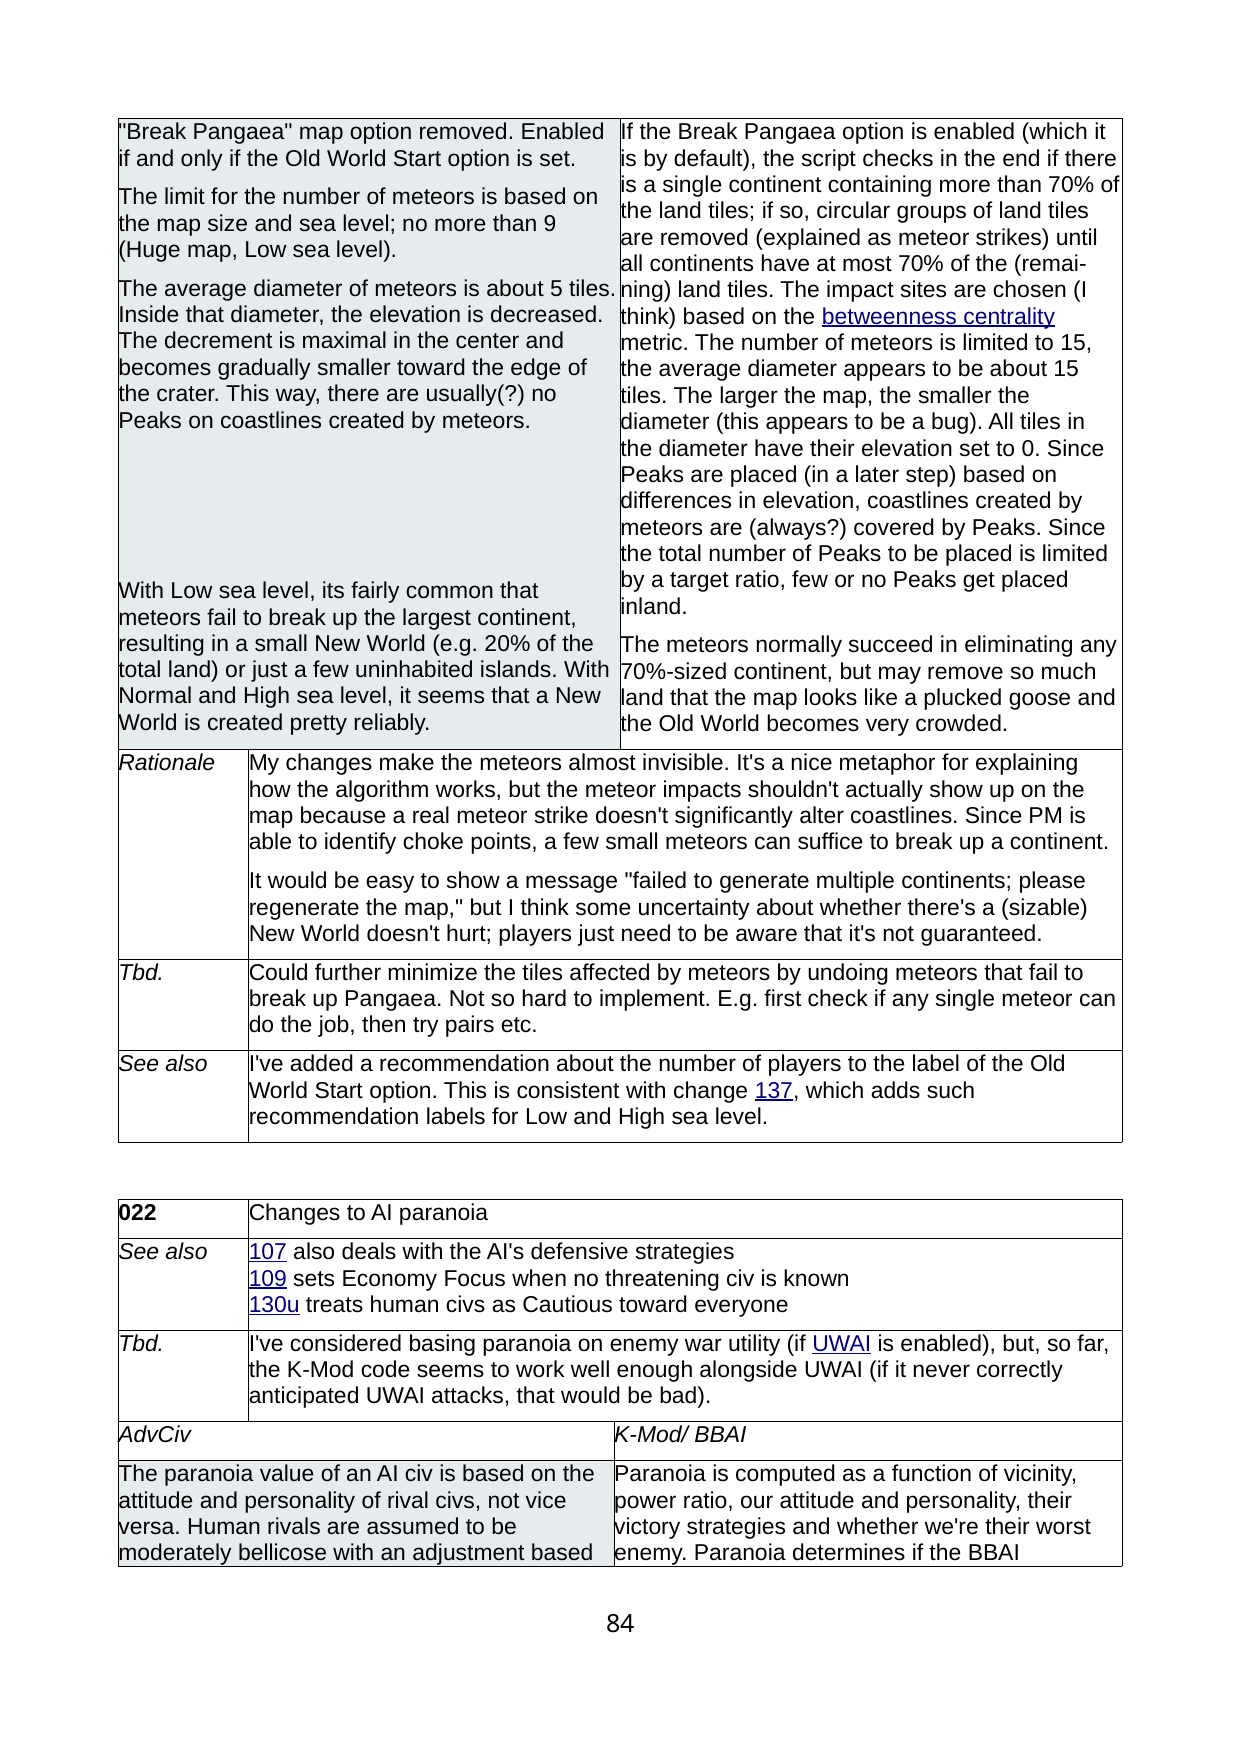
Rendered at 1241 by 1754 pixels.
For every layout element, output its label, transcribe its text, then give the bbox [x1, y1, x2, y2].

table_cell The paranoia value of an AI civ is based on the attitude and personality of rival civs, not vice versa. Human rivals are assumed to be moderately bellicose with an adjustment based [119, 1461, 614, 1566]
table_cell 107 also deals with the AI's defensive strategies 109 sets Economy Focus when no threatening civ is known 130u treats human civs as Cautious toward everyone [249, 1239, 1122, 1330]
table_cell Tbd. [119, 1331, 248, 1421]
table_header Changes to AI paranoia [249, 1200, 1122, 1238]
table_cell "Break Pangaea" map option removed. Enabled if and only if the Old World Start option is set. The limit for the number of meteors is based on the map size and sea level; no more than 9 (Huge map, Low sea level). The average diameter of meteors is about 5 tiles. Inside that diameter, the elevation is decreased. The decrement is maximal in the center and becomes gradually smaller toward the edge of the crater. This way, there are usually(?) no Peaks on coastlines created by meteors. With Low sea level, its fairly common that meteors fail to break up the largest continent, resulting in a small New World (e.g. 20% of the total land) or just a few uninhabited islands. With Normal and High sea level, it seems that a New World is created pretty reliably. [119, 119, 620, 749]
table_cell I've added a recommendation about the number of players to the label of the Old World Start option. This is consistent with change 137, which adds such recommendation labels for Low and High sea level. [249, 1051, 1122, 1142]
table_cell If the Break Pangaea option is enabled (which it is by default), the script checks in the end if there is a single continent containing more than 70% of the land tiles; if so, circular groups of land tiles are removed (explained as meteor strikes) until all continents have at most 70% of the (remai­ning) land tiles. The impact sites are chosen (I think) based on the betweenness centrality metric. The number of meteors is limited to 15, the average diameter appears to be about 15 tiles. The larger the map, the smaller the diameter (this appears to be a bug). All tiles in the diameter have their elevation set to 0. Since Peaks are placed (in a later step) based on differences in elevation, coastlines created by meteors are (always?) covered by Peaks. Since the total number of Peaks to be placed is limited by a target ratio, few or no Peaks get placed inland. The meteors normally succeed in eliminating any 70%-sized continent, but may remove so much land that the map looks like a plucked goose and the Old World becomes very crowded. [621, 119, 1122, 749]
table_cell Rationale [119, 750, 248, 958]
table_cell My changes make the meteors almost invisible. It's a nice metaphor for explaining how the algorithm works, but the meteor impacts shouldn't actually show up on the map because a real meteor strike doesn't significantly alter coastlines. Since PM is able to identify choke points, a few small meteors can suffice to break up a continent. It would be easy to show a message "failed to generate multiple continents; please regenerate the map," but I think some uncertainty about whether there's a (sizable) New World doesn't hurt; players just need to be aware that it's not guaranteed. [249, 750, 1122, 958]
table_cell I've considered basing paranoia on enemy war utility (if UWAI is enabled), but, so far, the K-Mod code seems to work well enough alongside UWAI (if it never correctly anticipated UWAI attacks, that would be bad). [249, 1331, 1122, 1421]
table_cell Tbd. [119, 960, 248, 1050]
table_header 022 [119, 1200, 248, 1238]
table_cell Could further minimize the tiles affected by meteors by undoing meteors that fail to break up Pangaea. Not so hard to implement. E.g. first check if any single meteor can do the job, then try pairs etc. [249, 960, 1122, 1050]
table_cell AdvCiv [119, 1422, 614, 1460]
table_cell K-Mod/ BBAI [615, 1422, 1122, 1460]
table_cell See also [119, 1239, 248, 1330]
table_cell See also [119, 1051, 248, 1142]
table_cell Paranoia is computed as a function of vicinity, power ratio, our attitude and personality, their victory strategies and whether we're their worst enemy. Paranoia determines if the BBAI [615, 1461, 1122, 1566]
